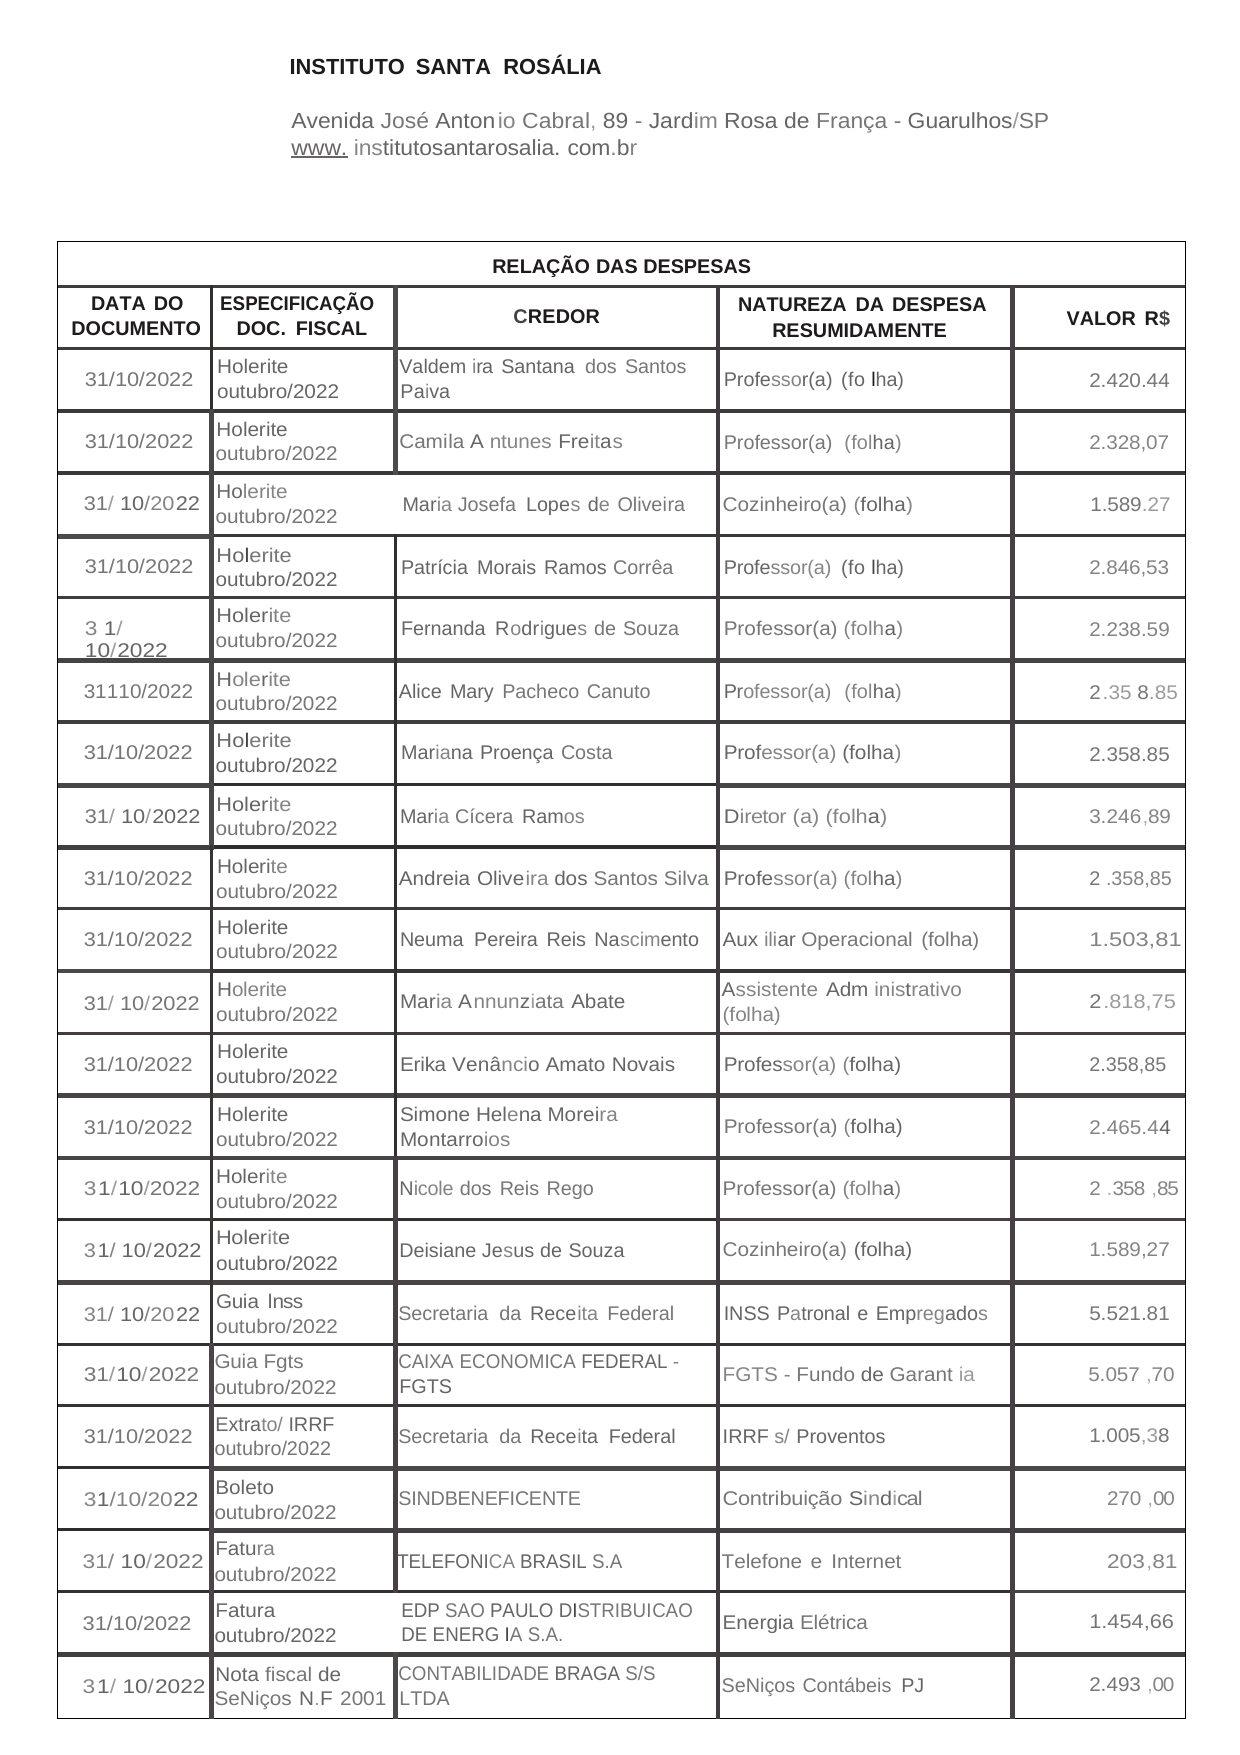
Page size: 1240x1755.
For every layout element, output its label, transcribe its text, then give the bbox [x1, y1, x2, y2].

table_cell 2 .358,85 [1015, 850, 1185, 907]
table_cell SINDBENEFICENTE [398, 1471, 716, 1528]
table_cell Maria Cícera Ramos [397, 786, 716, 845]
table_cell Fatura outubro/2022 [214, 1533, 393, 1590]
table_cell 1.005,38 [1015, 1407, 1185, 1466]
table_cell 31/10/2022 [58, 1098, 210, 1156]
table_cell Secretaria da Receita Federal [398, 1407, 716, 1466]
table_cell 2 .358 ,85 [1015, 1160, 1185, 1218]
table_cell Holerite outubro/2022 [213, 973, 394, 1032]
table_cell 270 ,00 [1015, 1471, 1185, 1528]
table_cell 31/ 10/2022 [58, 1657, 209, 1718]
table_cell 203,81 [1015, 1533, 1185, 1590]
table_cell 1.503,81 [1015, 910, 1185, 969]
table_cell 31/10/2022 [58, 1469, 209, 1528]
table_cell Energia Elétrica [720, 1593, 1010, 1652]
table_cell Guia Fgts outubro/2022 [214, 1346, 393, 1404]
table_cell INSS Patronal e Empregados [720, 1285, 1010, 1342]
table_cell Fernanda Rodrigues de Souza [397, 599, 716, 658]
table_cell 31/ 10/2022 [58, 973, 210, 1032]
table_cell 31110/2022 [58, 663, 209, 720]
table_cell Valdem ira Santana dos Santos Paiva [398, 350, 716, 409]
table_cell 5.057 ,70 [1015, 1346, 1185, 1404]
table_cell Deisiane Jesus de Souza [398, 1221, 716, 1280]
table_cell Patrícia Morais Ramos Corrêa [397, 537, 716, 596]
table_cell 31/ 10/2022 [58, 475, 209, 534]
table_cell Diretor (a) (folha) [720, 788, 1010, 845]
table_cell 2.493 ,00 [1015, 1657, 1185, 1718]
table_cell 31/10/2022 [58, 413, 209, 471]
table_cell EDP SAO PAULO DISTRIBUICAO DE ENERG IA S.A. [395, 1593, 716, 1652]
table_cell 1.589.27 [1015, 475, 1185, 534]
table_cell 2.818,75 [1015, 973, 1185, 1032]
table_cell Professor(a) (folha) [720, 1098, 1010, 1156]
table_cell Holerite outubro/2022 [213, 1098, 394, 1156]
table_cell Neuma Pereira Reis Nascimento [397, 910, 716, 969]
table_cell 31/10/2022 [58, 1407, 209, 1466]
table_cell Holerite outubro/2022 [213, 1221, 393, 1280]
table_cell DATA DO DOCUMENTO [58, 288, 210, 347]
table_cell Guia lnss outubro/2022 [213, 1285, 393, 1342]
table_cell Fatura outubro/2022 [214, 1593, 395, 1652]
table_cell Nicole dos Reis Rego [398, 1160, 716, 1218]
table_cell Holerite outubro/2022 [214, 413, 393, 471]
table_cell Erika Venâncio Amato Novais [397, 1035, 716, 1093]
table_cell Holerite outubro/2022 [213, 1160, 393, 1218]
table_cell Maria Josefa Lopes de Oliveira [395, 475, 716, 534]
table_cell CONTABILIDADE BRAGA S/S LTDA [398, 1657, 716, 1718]
table_cell ESPECIFICAÇÃO DOC. FISCAL [213, 288, 393, 347]
table_cell CAIXA ECONOMICA FEDERAL - FGTS [398, 1346, 716, 1404]
table_cell 31/10/2022 [58, 1593, 209, 1652]
table_cell Professor(a) (folha) [720, 599, 1010, 658]
table_cell SeNiços Contábeis PJ [720, 1657, 1010, 1718]
table_cell Maria Annunziata Abate [397, 973, 716, 1032]
table_cell 2.358,85 [1015, 1035, 1185, 1093]
table_cell Professor(a) (folha) [720, 724, 1010, 783]
table_cell 31/ 10/2022 [58, 1531, 209, 1590]
table_cell CREDOR [398, 288, 716, 347]
table_cell 31/10/2022 [58, 724, 209, 783]
table_cell Holerite outubro/2022 [214, 786, 394, 845]
table_cell Holerite outubro/2022 [214, 599, 394, 658]
table_cell 2.328,07 [1015, 413, 1185, 471]
table_cell 31/10/2022 [58, 1035, 210, 1093]
table_cell Nota fiscal de SeNiços N.F 2001 [214, 1657, 393, 1718]
table_cell Simone Helena Moreira Montarroios [397, 1098, 716, 1156]
table_cell Professor(a) (fo lha) [720, 350, 1010, 409]
table_cell Alice Mary Pacheco Canuto [397, 663, 716, 720]
table_cell Professor(a) (fo lha) [720, 537, 1010, 596]
table_cell Holerite outubro/2022 [214, 537, 394, 596]
table_cell Cozinheiro(a) (folha) [720, 1221, 1010, 1280]
table_cell Cozinheiro(a) (folha) [720, 475, 1010, 534]
table_cell 2.358.85 [1015, 724, 1185, 783]
table_cell FGTS - Fundo de Garant ia [720, 1346, 1010, 1404]
table_cell 5.521.81 [1015, 1285, 1185, 1342]
table_cell 3 1/ 10/2022 [58, 599, 209, 658]
table_cell IRRF s/ Proventos [720, 1407, 1010, 1466]
subtitle Avenida José Antonio Cabral, 89 - Jardim Rosa de França - Guarulhos/SP www. institutosantarosalia. com.br [291, 107, 1074, 159]
table_cell Holerite outubro/2022 [213, 910, 394, 969]
table_cell Holerite outubro/2022 [214, 475, 395, 534]
table_cell 31/10/2022 [58, 350, 210, 409]
table_header RELAÇÃO DAS DESPESAS [58, 242, 1185, 284]
table_cell Professor(a) (folha) [720, 663, 1010, 720]
table_cell 31/ 10/2022 [58, 1285, 210, 1342]
table_cell 31/10/2022 [58, 910, 210, 969]
table_cell Mariana Proença Costa [397, 724, 716, 783]
table_cell Holerite outubro/2022 [214, 663, 394, 720]
table_cell Contribuição Sindical [720, 1471, 1010, 1528]
table_cell 31/10/2022 [58, 1160, 210, 1218]
table_cell 2.465.44 [1015, 1098, 1185, 1156]
table_cell 2.846,53 [1015, 537, 1185, 596]
table_cell Extrato/ IRRF outubro/2022 [214, 1407, 393, 1466]
table_cell Holerite outubro/2022 [214, 724, 394, 783]
table_cell Professor(a) (folha) [720, 1035, 1010, 1093]
table_cell 31/10/2022 [58, 1346, 209, 1404]
table_cell Camila A ntunes Freitas [398, 413, 716, 471]
table_cell Telefone e Internet [720, 1533, 1010, 1590]
table_cell 1.454,66 [1015, 1593, 1185, 1652]
table_cell 3.246,89 [1015, 788, 1185, 845]
table_cell Professor(a) (folha) [720, 413, 1010, 471]
table_cell Secretaria da Receita Federal [398, 1285, 716, 1342]
table_cell Andreia Oliveira dos Santos Silva [397, 849, 716, 907]
table_cell Holerite outubro/2022 [213, 849, 394, 907]
table_cell 31/ 10/2022 [58, 788, 209, 845]
table_cell 31/10/2022 [58, 539, 209, 596]
table_cell TELEFONICA BRASIL S.A [398, 1533, 716, 1590]
table_cell 1.589,27 [1015, 1221, 1185, 1280]
table_cell NATUREZA DA DESPESA RESUMIDAMENTE [720, 288, 1010, 347]
table_cell 31/ 10/2022 [58, 1221, 210, 1280]
table_cell 2.420.44 [1015, 350, 1185, 409]
table_cell Boleto outubro/2022 [214, 1471, 393, 1528]
table_cell Professor(a) (folha) [720, 850, 1010, 907]
table_cell 31/10/2022 [58, 850, 210, 907]
table_cell Holerite outubro/2022 [213, 350, 393, 409]
table_cell Aux iliar Operacional (folha) [720, 910, 1010, 969]
table_cell VALOR R$ [1015, 288, 1185, 347]
table_cell 2.35 8.85 [1015, 663, 1185, 720]
table_cell Assistente Adm inistrativo (folha) [720, 973, 1010, 1032]
table_cell Professor(a) (folha) [720, 1160, 1010, 1218]
table_cell 2.238.59 [1015, 599, 1185, 658]
table_cell Holerite outubro/2022 [213, 1035, 394, 1093]
